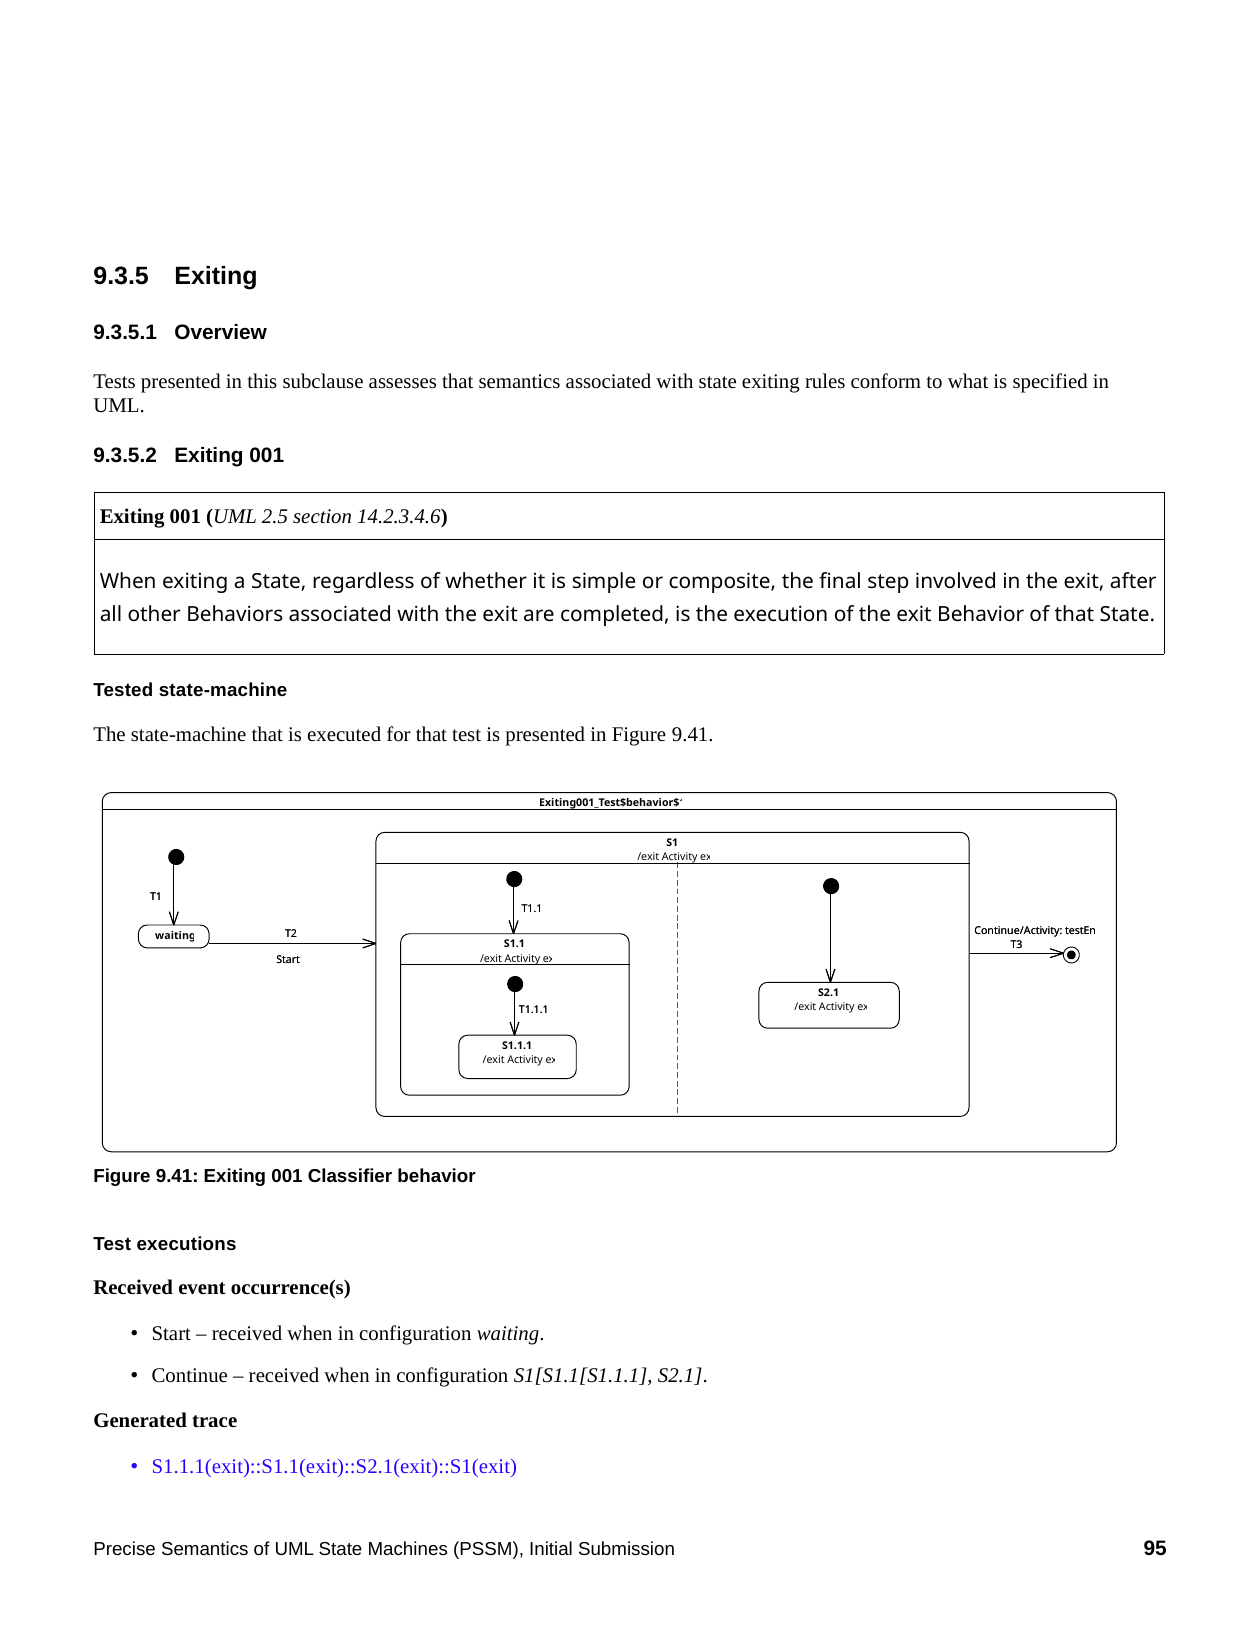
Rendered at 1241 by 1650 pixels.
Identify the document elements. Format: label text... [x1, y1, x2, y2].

list S1.1.1(exit)::S1.1(exit)::S2.1(exit)::S1(exit) [131, 1453, 1164, 1478]
subtitle Exiting 001 [93, 442, 1164, 467]
list Start – received when in configuration waiting. [131, 1320, 1164, 1345]
subtitle Test executions [93, 1232, 1164, 1254]
text Generated trace [93, 1408, 1164, 1432]
text Tests presented in this subclause assesses that semantics associated with state exiting rules conform to what is specified in UML. [93, 368, 1164, 417]
subtitle Overview [93, 318, 1164, 343]
subtitle Tested state-machine [93, 679, 1164, 701]
text The state-machine that is executed for that test is presented in Figure 9.41. [93, 722, 1164, 746]
table_header Exiting 001 (UML 2.5 section 14.2.3.4.6) [95, 493, 1164, 539]
text Figure 9.41: Exiting 001 Classifier behavior [93, 783, 1127, 1187]
table_cell When exiting a State, regardless of whether it is simple or composite, the final step involved in the exit, after all other Behaviors associated with the exit are completed, is the execution of the exit Behavior of that State. [95, 540, 1164, 654]
list Continue – received when in configuration S1[S1.1[S1.1.1], S2.1]. [131, 1362, 1164, 1387]
subtitle Exiting [93, 260, 1164, 289]
text Received event occurrence(s) [93, 1275, 1164, 1299]
